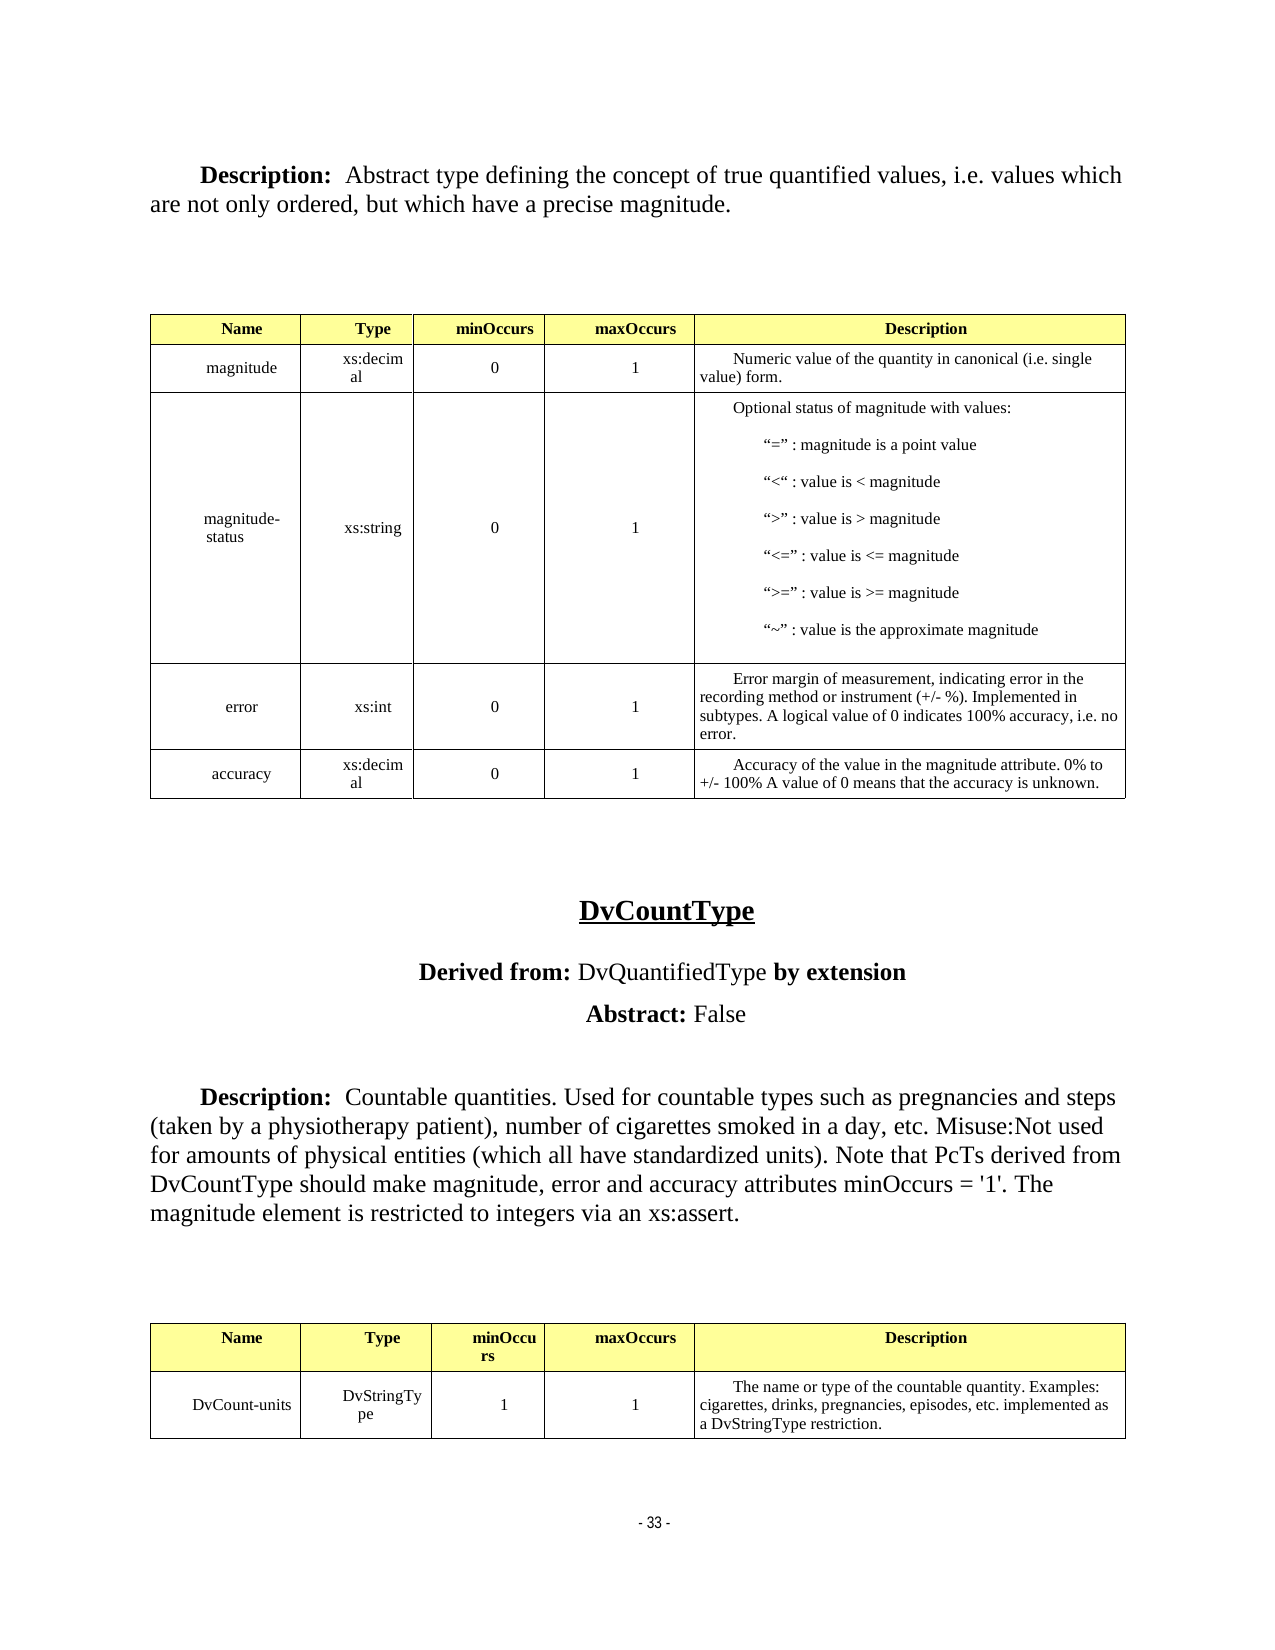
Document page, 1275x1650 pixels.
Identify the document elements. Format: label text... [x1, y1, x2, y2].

table_cell 1 [545, 664, 694, 749]
text Abstract: False [150, 998, 1125, 1027]
table_cell Accuracy of the value in the magnitude attribute. 0% to +/- 100% A value of 0 means that the accuracy is unknown. [695, 750, 1125, 798]
table_cell Error margin of measurement, indicating error in the recording method or instrument (+/- %). Implemented in subtypes. A logical value of 0 indicates 100% accuracy, i.e. no error. [695, 664, 1125, 749]
table_cell 1 [545, 750, 694, 798]
text Derived from: DvQuantifiedType by extension [150, 957, 1125, 986]
table_cell xs:decimal [301, 750, 412, 798]
table_cell 0 [414, 345, 544, 392]
table_cell magnitude [151, 345, 300, 392]
text Description: Countable quantities. Used for countable types such as pregnancies and steps (taken by a physiotherapy patient), number of cigarettes smoked in a day, etc. Misuse:Not used for amounts of physical entities (which all have standardized units). Note that PcTs derived from DvCountType should make magnitude, error and accuracy attributes minOccurs = '1'. The magnitude element is restricted to integers via an xs:assert. [150, 1082, 1125, 1227]
table_cell 1 [545, 1372, 694, 1438]
table_cell 0 [414, 750, 544, 798]
table_cell The name or type of the countable quantity. Examples: cigarettes, drinks, pregnancies, episodes, etc. implemented as a DvStringType restriction. [695, 1372, 1125, 1438]
text Description: Abstract type defining the concept of true quantified values, i.e. values which are not only ordered, but which have a precise magnitude. [150, 160, 1125, 218]
table_header Type [301, 315, 412, 344]
table_cell Optional status of magnitude with values: “=” : magnitude is a point value “<“ : value is < magnitude “>” : value is > magnitude “<=” : value is <= magnitude “>=” : value is >= magnitude “~” : value is the approximate magnitude [695, 393, 1125, 663]
table_cell xs:string [301, 393, 412, 663]
table_header maxOccurs [545, 315, 694, 344]
table_cell xs:int [301, 664, 412, 749]
table_header Description [695, 1324, 1125, 1371]
table_cell 0 [414, 393, 544, 663]
table_header Type [301, 1324, 431, 1371]
table_cell DvStringType [301, 1372, 431, 1438]
table_cell 1 [545, 393, 694, 663]
table_cell Numeric value of the quantity in canonical (i.e. single value) form. [695, 345, 1125, 392]
table_cell error [151, 664, 300, 749]
table_cell accuracy [151, 750, 300, 798]
table_cell DvCount-units [151, 1372, 300, 1438]
table_cell magnitude-status [151, 393, 300, 663]
table_header minOccurs [414, 315, 544, 344]
text DvCountType [150, 893, 1125, 927]
table_cell 1 [432, 1372, 544, 1438]
table_header minOccurs [432, 1324, 544, 1371]
table_cell xs:decimal [301, 345, 412, 392]
table_header Name [151, 1324, 300, 1371]
table_header Name [151, 315, 300, 344]
table_cell 1 [545, 345, 694, 392]
table_header maxOccurs [545, 1324, 694, 1371]
table_cell 0 [414, 664, 544, 749]
table_header Description [695, 315, 1125, 344]
